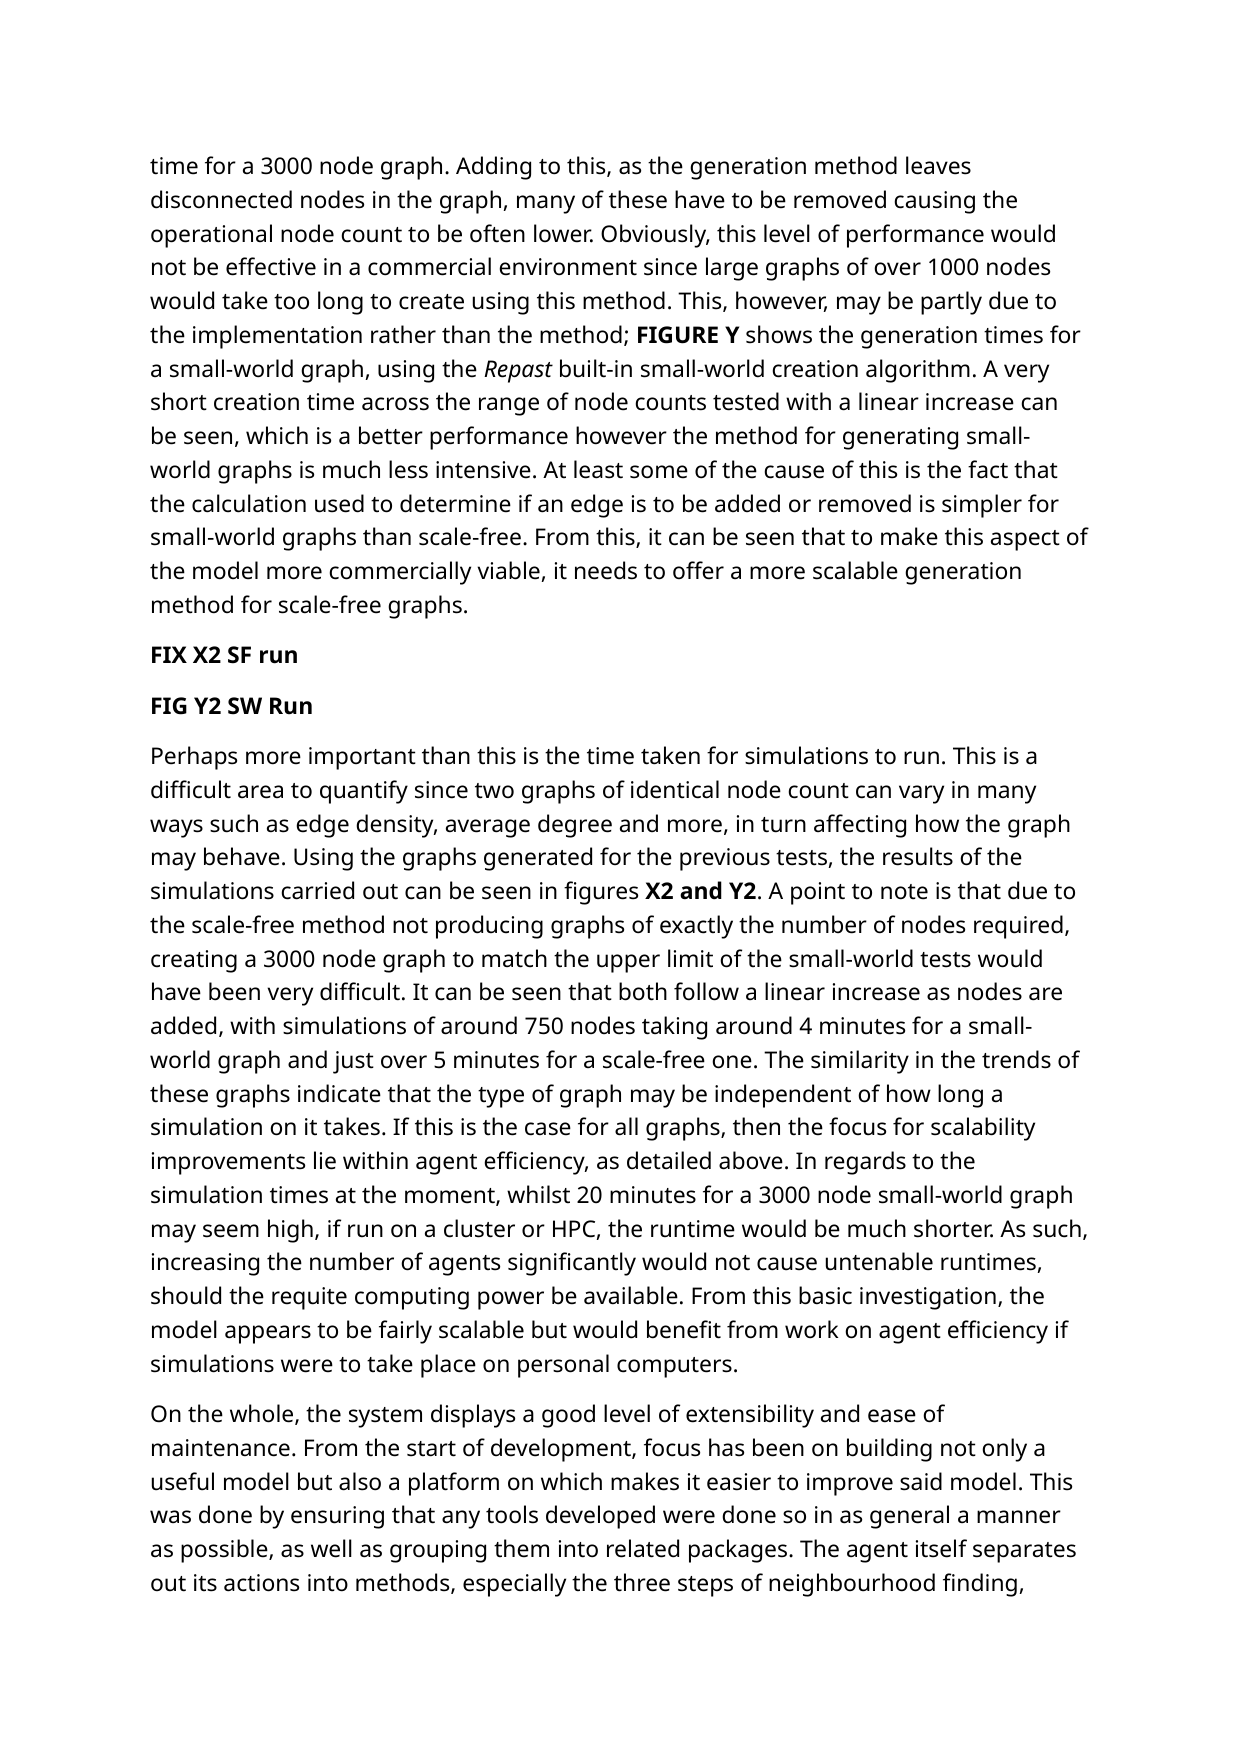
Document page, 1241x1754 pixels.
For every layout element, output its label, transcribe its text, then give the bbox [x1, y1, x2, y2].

text FIG Y2 SW Run [150, 689, 1090, 721]
text On the whole, the system displays a good level of extensibility and ease of maintenance. From the start of development, focus has been on building not only a useful model but also a platform on which makes it easier to improve said model. This was done by ensuring that any tools developed were done so in as general a manner as possible, as well as grouping them into related packages. The agent itself separates out its actions into methods, especially the three steps of neighbourhood finding, [150, 1398, 1090, 1598]
text FIX X2 SF run [150, 639, 1090, 670]
text Perhaps more important than this is the time taken for simulations to run. This is a difficult area to quantify since two graphs of identical node count can vary in many ways such as edge density, average degree and more, in turn affecting how the graph may behave. Using the graphs generated for the previous tests, the results of the simulations carried out can be seen in figures X2 and Y2. A point to note is that due to the scale-free method not producing graphs of exactly the number of nodes required, creating a 3000 node graph to match the upper limit of the small-world tests would have been very difficult. It can be seen that both follow a linear increase as nodes are added, with simulations of around 750 nodes taking around 4 minutes for a small-world graph and just over 5 minutes for a scale-free one. The similarity in the trends of these graphs indicate that the type of graph may be independent of how long a simulation on it takes. If this is the case for all graphs, then the focus for scalability improvements lie within agent efficiency, as detailed above. In regards to the simulation times at the moment, whilst 20 minutes for a 3000 node small-world graph may seem high, if run on a cluster or HPC, the runtime would be much shorter. As such, increasing the number of agents significantly would not cause untenable runtimes, should the requite computing power be available. From this basic investigation, the model appears to be fairly scalable but would benefit from work on agent efficiency if simulations were to take place on personal computers. [150, 740, 1090, 1379]
text time for a 3000 node graph. Adding to this, as the generation method leaves disconnected nodes in the graph, many of these have to be removed causing the operational node count to be often lower. Obviously, this level of performance would not be effective in a commercial environment since large graphs of over 1000 nodes would take too long to create using this method. This, however, may be partly due to the implementation rather than the method; FIGURE Y shows the generation times for a small-world graph, using the Repast built-in small-world creation algorithm. A very short creation time across the range of node counts tested with a linear increase can be seen, which is a better performance however the method for generating small-world graphs is much less intensive. At least some of the cause of this is the fact that the calculation used to determine if an edge is to be added or removed is simpler for small-world graphs than scale-free. From this, it can be seen that to make this aspect of the model more commercially viable, it needs to offer a more scalable generation method for scale-free graphs. [150, 150, 1090, 620]
